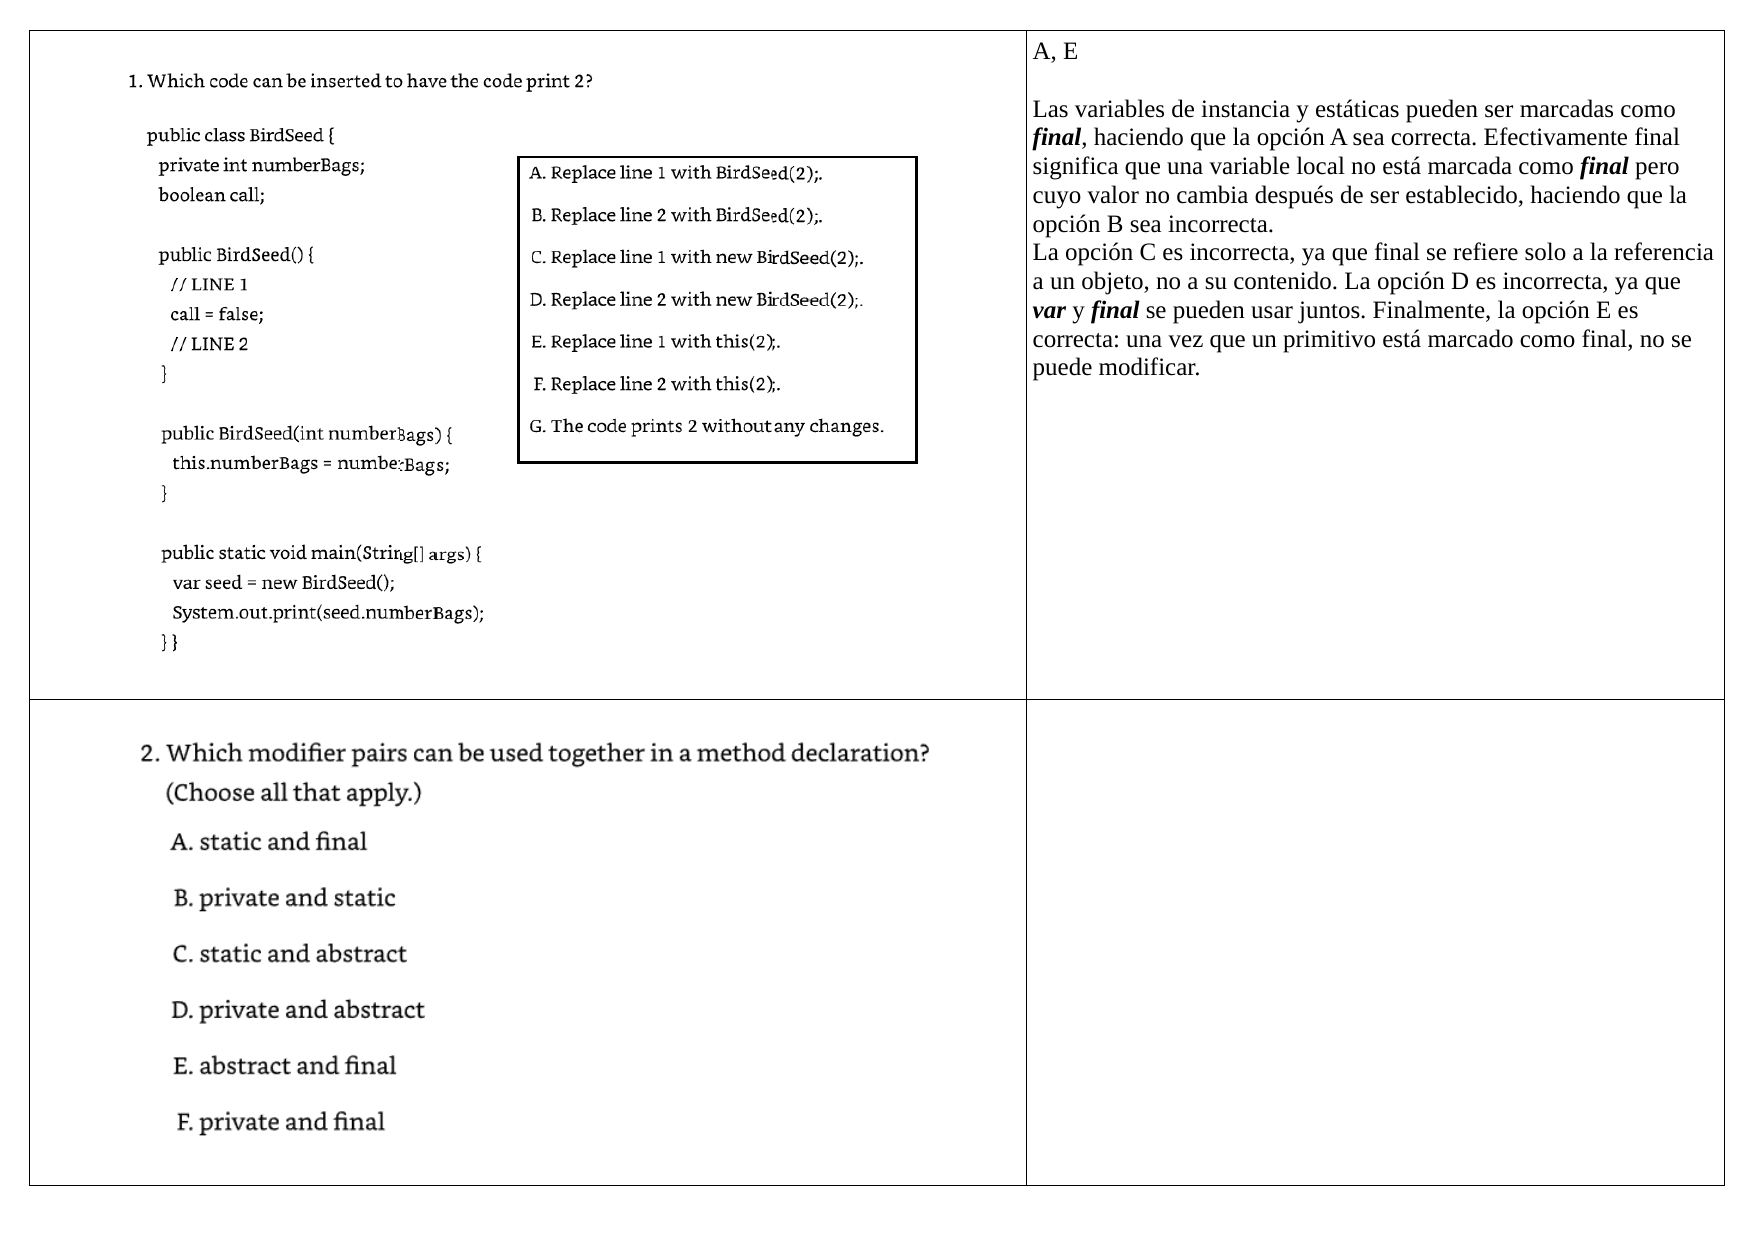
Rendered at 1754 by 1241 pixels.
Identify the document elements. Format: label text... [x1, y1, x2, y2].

picture [121, 734, 936, 1151]
table_header [30, 31, 1026, 699]
table_header A, E Las variables de instancia y estáticas pueden ser marcadas como final, haciendo que la opción A sea correcta. Efectivamente final significa que una variable local no está marcada como final pero cuyo valor no cambia después de ser establecido, haciendo que la opción B sea incorrecta. La opción C es incorrecta, ya que final se refiere solo a la referencia a un objeto, no a su contenido. La opción D es incorrecta, ya que var y final se pueden usar juntos. Finalmente, la opción E es correcta: una vez que un primitivo está marcado como final, no se puede modificar. [1027, 31, 1724, 699]
table_cell [1027, 700, 1724, 1185]
table_cell [30, 700, 1026, 1185]
picture [118, 65, 938, 665]
